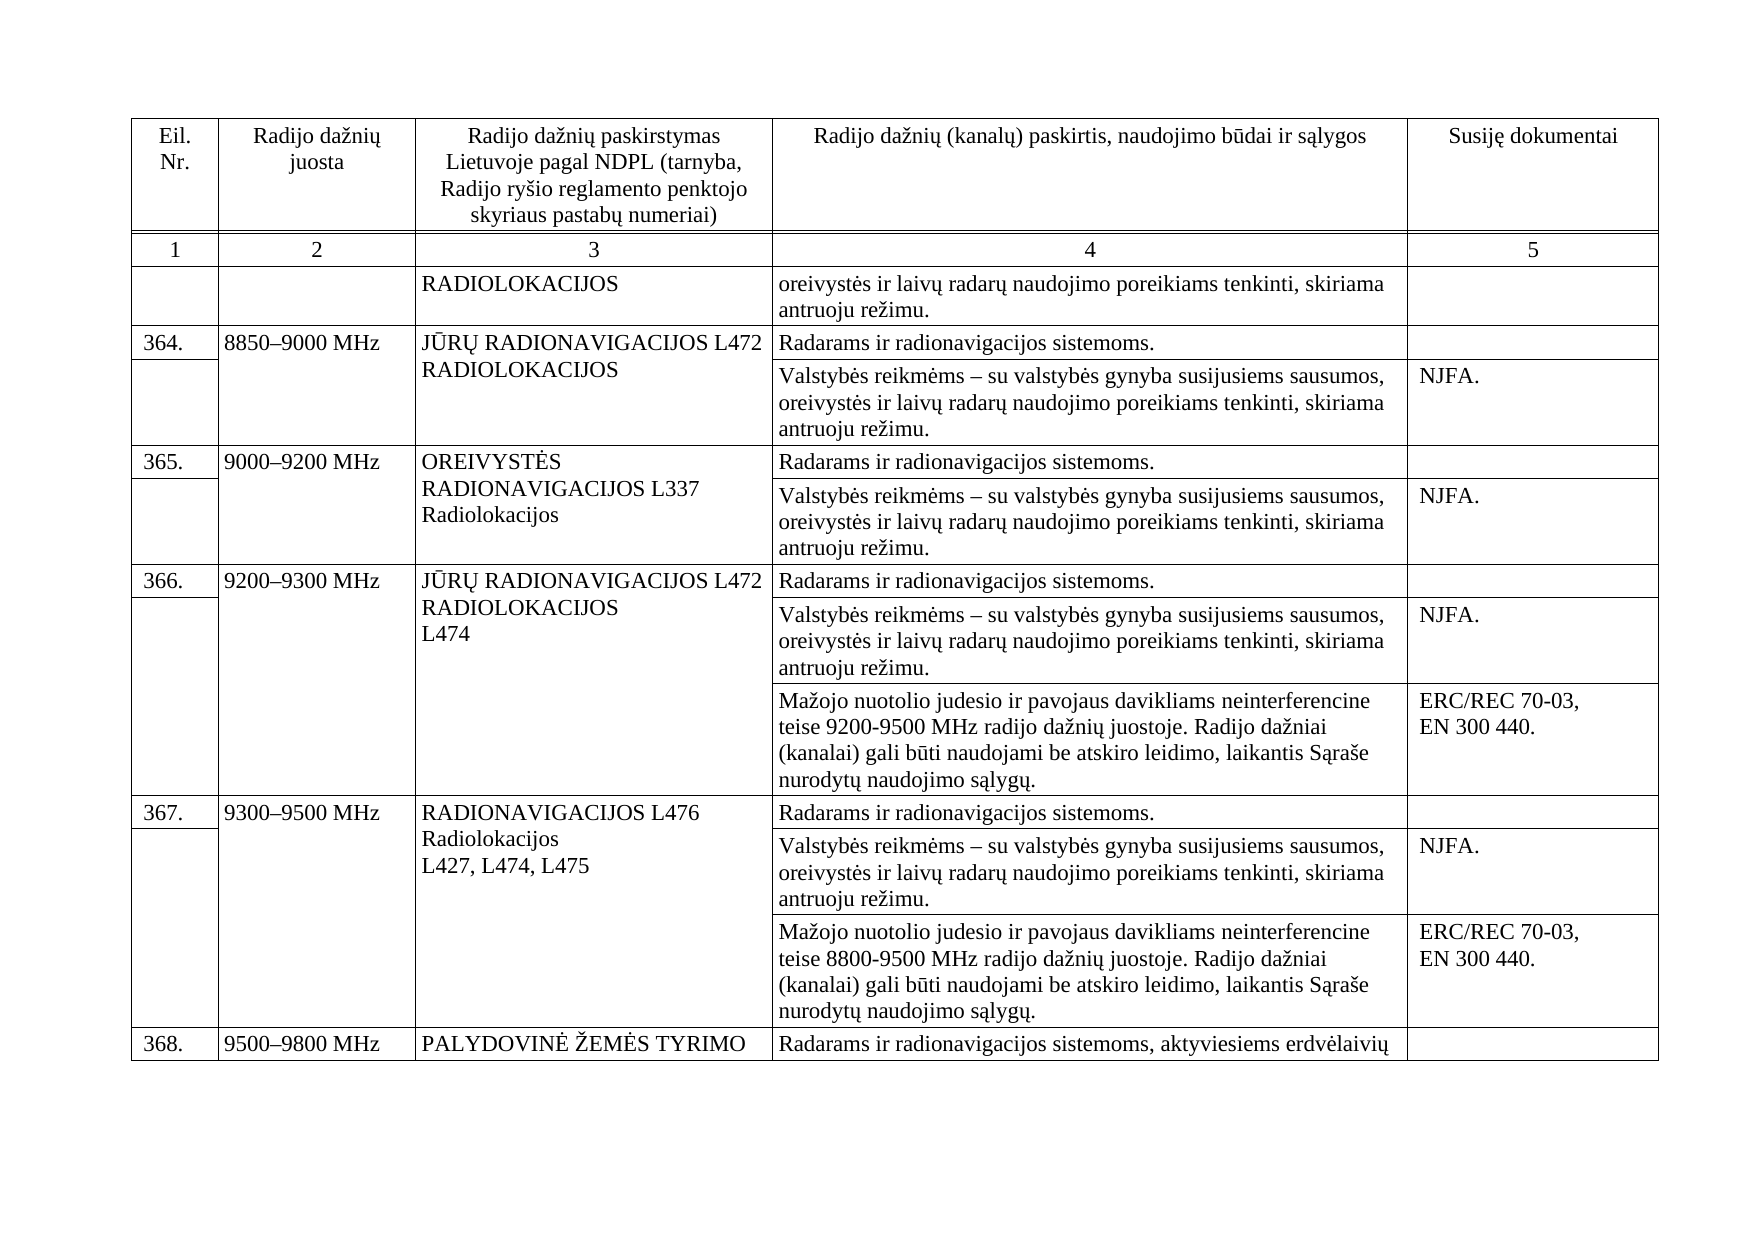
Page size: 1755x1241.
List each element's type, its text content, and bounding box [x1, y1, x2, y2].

table_cell RADIONAVIGACIJOS L476 Radiolokacijos L427, L474, L475 [416, 796, 772, 1027]
table_cell Valstybės reikmėms – su valstybės gynyba susijusiems sausumos, oreivystės ir laivų radarų naudojimo poreikiams tenkinti, skiriama antruoju režimu. [773, 829, 1407, 914]
table_cell RADIOLOKACIJOS [416, 267, 772, 325]
table_cell [1408, 1028, 1658, 1060]
table_cell Valstybės reikmėms – su valstybės gynyba susijusiems sausumos, oreivystės ir laivų radarų naudojimo poreikiams tenkinti, skiriama antruoju režimu. [773, 598, 1407, 683]
table_cell [1408, 267, 1658, 325]
table_cell 364. [132, 326, 218, 358]
table_cell OREIVYSTĖS RADIONAVIGACIJOS L337 Radiolokacijos [416, 446, 772, 564]
table_header Radijo dažnių paskirstymas Lietuvoje pagal NDPL (tarnyba, Radijo ryšio reglamento penktojo skyriaus pastabų numeriai) [416, 119, 772, 230]
table_cell NJFA. [1408, 360, 1658, 444]
table_cell JŪRŲ RADIONAVIGACIJOS L472 RADIOLOKACIJOS L474 [416, 565, 772, 795]
table_cell Radarams ir radionavigacijos sistemoms. [773, 446, 1407, 478]
table_cell [1408, 565, 1658, 597]
table_cell Radarams ir radionavigacijos sistemoms. [773, 326, 1407, 358]
table_cell NJFA. [1408, 598, 1658, 683]
table_cell Radarams ir radionavigacijos sistemoms, aktyviesiems erdvėlaivių [773, 1028, 1407, 1060]
table_cell NJFA. [1408, 479, 1658, 564]
table_cell 2 [219, 234, 415, 266]
table_cell 9200–9300 MHz [219, 565, 415, 795]
table_cell [132, 829, 218, 1027]
table_header Radijo dažnių juosta [219, 119, 415, 230]
table_cell JŪRŲ RADIONAVIGACIJOS L472 RADIOLOKACIJOS [416, 326, 772, 444]
table_cell [1408, 796, 1658, 828]
table_cell 4 [773, 234, 1407, 266]
table_cell 1 [132, 234, 218, 266]
table_cell Radarams ir radionavigacijos sistemoms. [773, 796, 1407, 828]
table_cell 8850–9000 MHz [219, 326, 415, 444]
table_cell PALYDOVINĖ ŽEMĖS TYRIMO [416, 1028, 772, 1060]
table_cell ERC/REC 70-03, EN 300 440. [1408, 684, 1658, 795]
table_cell Valstybės reikmėms – su valstybės gynyba susijusiems sausumos, oreivystės ir laivų radarų naudojimo poreikiams tenkinti, skiriama antruoju režimu. [773, 360, 1407, 444]
table_cell 368. [132, 1028, 218, 1060]
table_cell 367. [132, 796, 218, 828]
table_header Radijo dažnių (kanalų) paskirtis, naudojimo būdai ir sąlygos [773, 119, 1407, 230]
table_cell Radarams ir radionavigacijos sistemoms. [773, 565, 1407, 597]
table_cell [132, 267, 218, 325]
table_cell oreivystės ir laivų radarų naudojimo poreikiams tenkinti, skiriama antruoju režimu. [773, 267, 1407, 325]
table_cell ERC/REC 70-03, EN 300 440. [1408, 915, 1658, 1027]
table_cell 365. [132, 446, 218, 478]
table_cell [1408, 326, 1658, 358]
table_cell Valstybės reikmėms – su valstybės gynyba susijusiems sausumos, oreivystės ir laivų radarų naudojimo poreikiams tenkinti, skiriama antruoju režimu. [773, 479, 1407, 564]
table_cell 9500–9800 MHz [219, 1028, 415, 1060]
table_cell 3 [416, 234, 772, 266]
table_cell [132, 479, 218, 564]
table_header Susiję dokumentai [1408, 119, 1658, 230]
table_cell [132, 360, 218, 444]
table_cell [1408, 446, 1658, 478]
table_cell 5 [1408, 234, 1658, 266]
table_cell Mažojo nuotolio judesio ir pavojaus davikliams neinterferencine teise 8800-9500 MHz radijo dažnių juostoje. Radijo dažniai (kanalai) gali būti naudojami be atskiro leidimo, laikantis Sąraše nurodytų naudojimo sąlygų. [773, 915, 1407, 1027]
table_cell 366. [132, 565, 218, 597]
table_cell [132, 598, 218, 795]
table_cell NJFA. [1408, 829, 1658, 914]
table_cell [219, 267, 415, 325]
table_cell 9300–9500 MHz [219, 796, 415, 1027]
table_cell Mažojo nuotolio judesio ir pavojaus davikliams neinterferencine teise 9200-9500 MHz radijo dažnių juostoje. Radijo dažniai (kanalai) gali būti naudojami be atskiro leidimo, laikantis Sąraše nurodytų naudojimo sąlygų. [773, 684, 1407, 795]
table_cell 9000–9200 MHz [219, 446, 415, 564]
table_header Eil. Nr. [132, 119, 218, 230]
